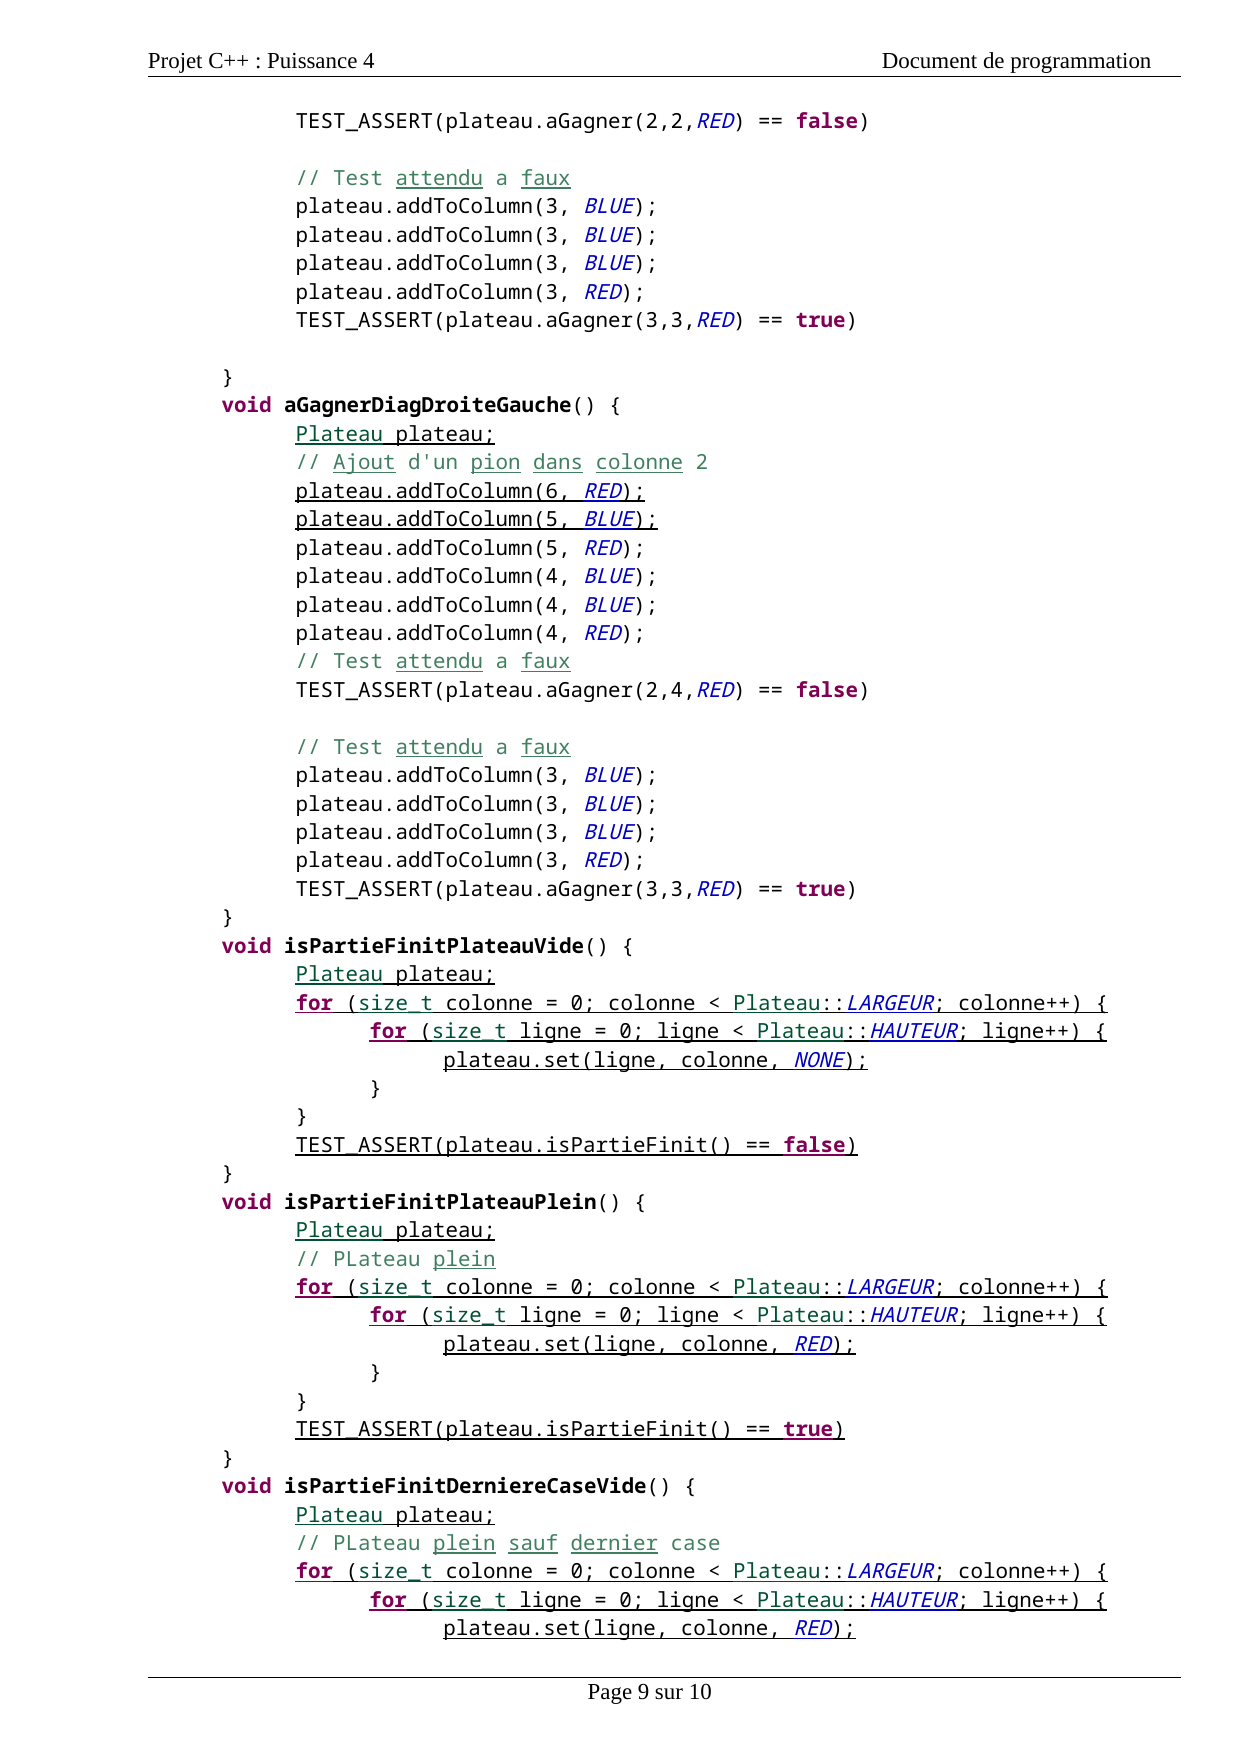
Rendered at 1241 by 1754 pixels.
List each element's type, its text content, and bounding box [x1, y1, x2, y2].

text for (size_t ligne = 0; ligne < Plateau::HAUTEUR; ligne++) { [148, 1585, 1181, 1613]
text plateau.addToColumn(3, RED); [148, 846, 1181, 874]
text TEST_ASSERT(plateau.aGagner(3,3,RED) == true) [148, 874, 1181, 902]
text plateau.addToColumn(5, BLUE); [148, 504, 1181, 533]
text for (size_t ligne = 0; ligne < Plateau::HAUTEUR; ligne++) { [148, 1301, 1181, 1329]
text plateau.set(ligne, colonne, RED); [148, 1329, 1181, 1357]
text plateau.addToColumn(3, BLUE); [148, 817, 1181, 846]
text plateau.addToColumn(6, RED); [148, 476, 1181, 504]
text for (size_t colonne = 0; colonne < Plateau::LARGEUR; colonne++) { [148, 1557, 1181, 1585]
text plateau.addToColumn(3, RED); [148, 277, 1181, 305]
text } [148, 1357, 1181, 1386]
text Plateau plateau; [148, 1500, 1181, 1528]
text // Test attendu a faux [148, 732, 1181, 760]
text plateau.addToColumn(5, RED); [148, 533, 1181, 561]
text plateau.addToColumn(3, BLUE); [148, 789, 1181, 817]
text plateau.set(ligne, colonne, RED); [148, 1613, 1181, 1642]
text plateau.addToColumn(3, BLUE); [148, 192, 1181, 220]
text Plateau plateau; [148, 959, 1181, 988]
text // PLateau plein sauf dernier case [148, 1528, 1181, 1557]
text // Ajout d'un pion dans colonne 2 [148, 447, 1181, 476]
text // Test attendu a faux [148, 647, 1181, 675]
text void isPartieFinitDerniereCaseVide() { [148, 1471, 1181, 1500]
text // Test attendu a faux [148, 163, 1181, 192]
text plateau.addToColumn(3, BLUE); [148, 220, 1181, 248]
text TEST_ASSERT(plateau.isPartieFinit() == true) [148, 1414, 1181, 1443]
text plateau.addToColumn(4, BLUE); [148, 561, 1181, 590]
text TEST_ASSERT(plateau.aGagner(2,4,RED) == false) [148, 675, 1181, 703]
text } [148, 1158, 1181, 1187]
text TEST_ASSERT(plateau.aGagner(2,2,RED) == false) [148, 106, 1181, 135]
text for (size_t ligne = 0; ligne < Plateau::HAUTEUR; ligne++) { [148, 1016, 1181, 1045]
text plateau.addToColumn(3, BLUE); [148, 760, 1181, 789]
text void isPartieFinitPlateauVide() { [148, 931, 1181, 959]
text void isPartieFinitPlateauPlein() { [148, 1187, 1181, 1215]
text plateau.addToColumn(3, BLUE); [148, 248, 1181, 277]
text plateau.addToColumn(4, BLUE); [148, 590, 1181, 618]
text TEST_ASSERT(plateau.isPartieFinit() == false) [148, 1130, 1181, 1158]
text plateau.addToColumn(4, RED); [148, 618, 1181, 647]
text } [148, 1443, 1181, 1471]
text } [148, 1073, 1181, 1102]
text } [148, 362, 1181, 391]
text Plateau plateau; [148, 419, 1181, 447]
text TEST_ASSERT(plateau.aGagner(3,3,RED) == true) [148, 305, 1181, 334]
text Plateau plateau; [148, 1215, 1181, 1244]
text } [148, 1102, 1181, 1130]
text } [148, 902, 1181, 931]
text for (size_t colonne = 0; colonne < Plateau::LARGEUR; colonne++) { [148, 988, 1181, 1016]
text // PLateau plein [148, 1244, 1181, 1272]
text } [148, 1386, 1181, 1414]
text plateau.set(ligne, colonne, NONE); [148, 1045, 1181, 1073]
text void aGagnerDiagDroiteGauche() { [148, 391, 1181, 419]
text for (size_t colonne = 0; colonne < Plateau::LARGEUR; colonne++) { [148, 1272, 1181, 1301]
